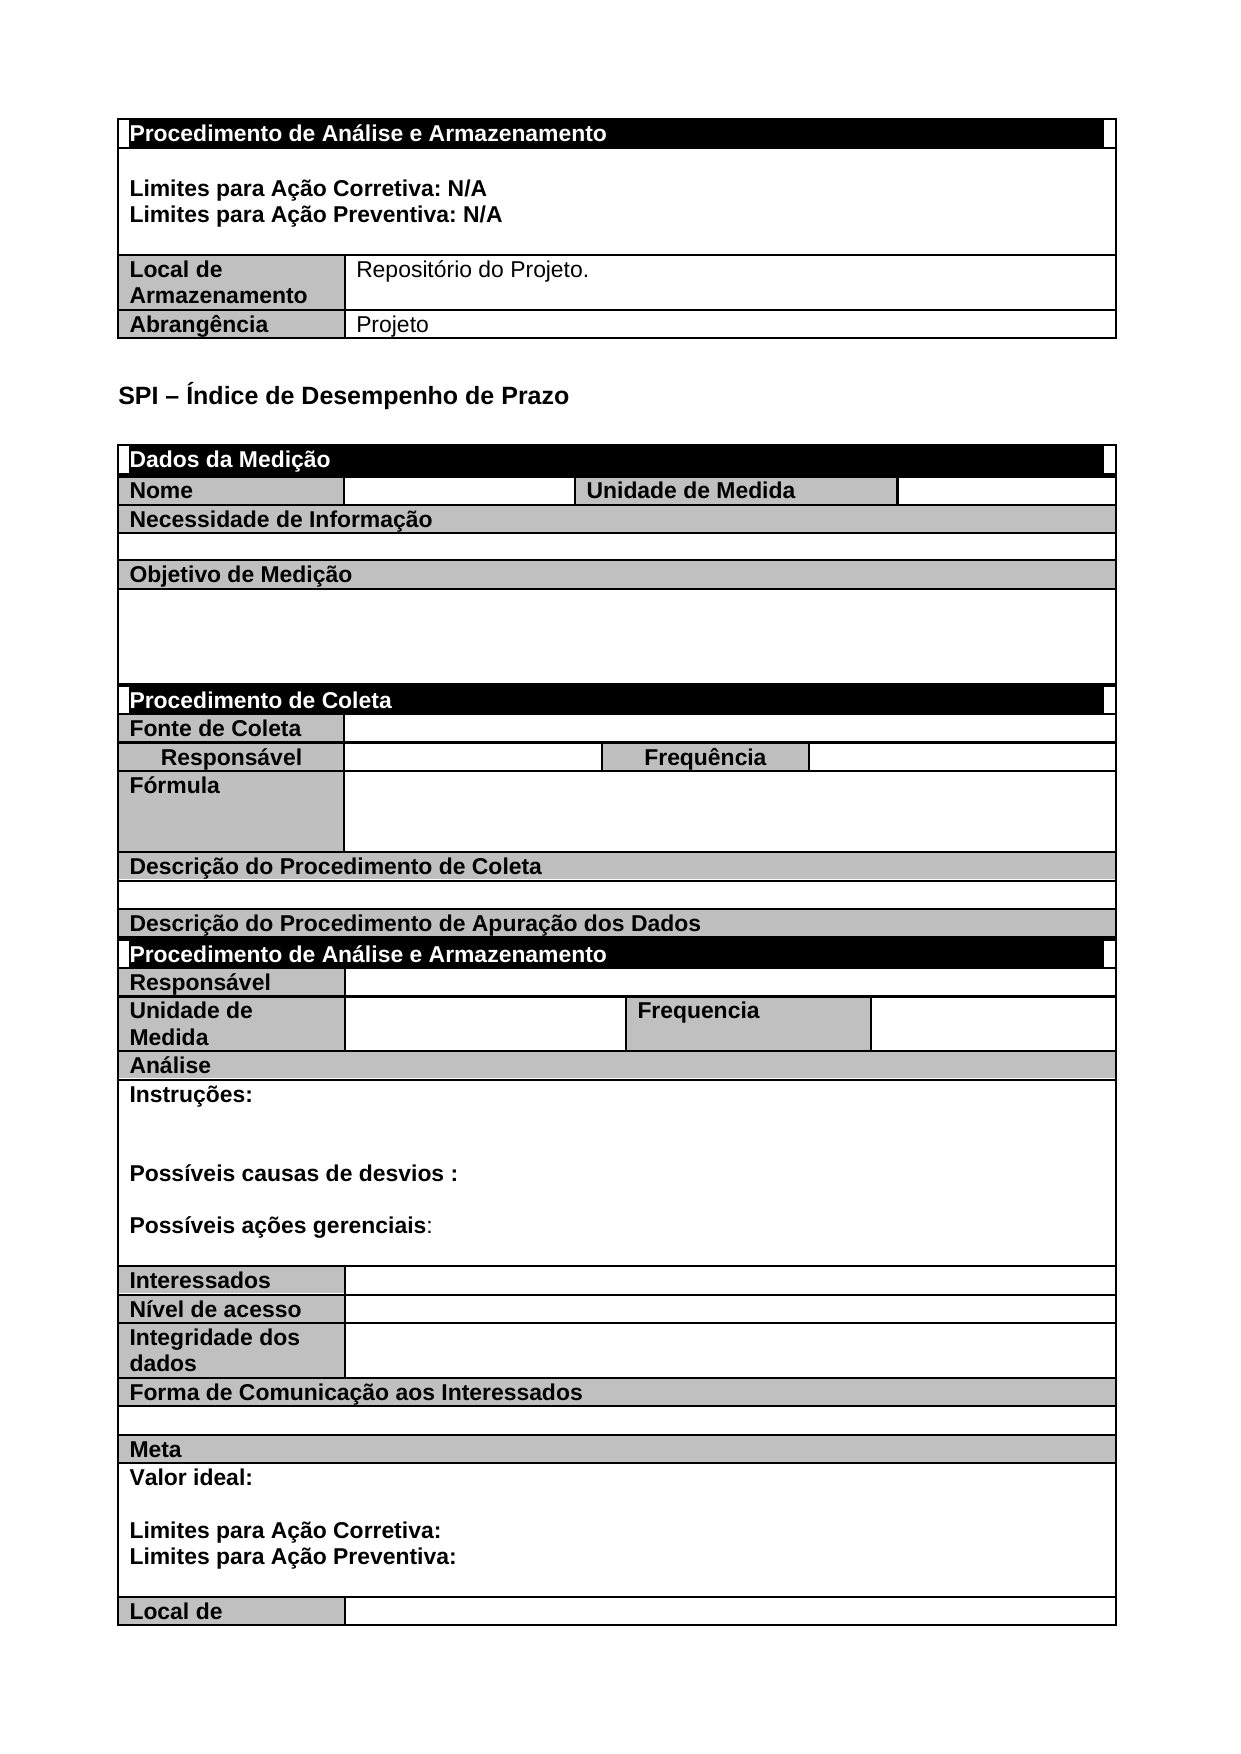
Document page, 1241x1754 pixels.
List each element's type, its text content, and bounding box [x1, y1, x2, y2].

table_cell Local de [119, 1598, 344, 1624]
table_cell Descrição do Procedimento de Coleta [119, 853, 1115, 879]
table_cell Nome [119, 478, 343, 504]
table_cell Fonte de Coleta [119, 715, 343, 741]
table_cell [345, 715, 1115, 741]
table_cell Frequência [603, 744, 808, 770]
table_cell Responsável [119, 969, 344, 995]
table_cell Frequencia [627, 998, 870, 1050]
table_cell [810, 744, 1115, 770]
table_cell Repositório do Projeto. [346, 256, 1115, 309]
table_cell Unidade de Medida [576, 478, 896, 504]
table_cell [346, 1324, 1115, 1377]
table_cell Responsável [119, 744, 343, 770]
table_cell [345, 478, 574, 504]
table_cell [119, 534, 1115, 559]
table_cell [119, 1407, 1115, 1434]
table_cell [346, 1598, 1115, 1624]
table_cell [346, 969, 1115, 995]
table_cell Abrangência [119, 311, 344, 337]
table_cell Meta [119, 1436, 1115, 1462]
table_cell Valor ideal: Limites para Ação Corretiva: Limites para Ação Preventiva: [119, 1464, 1115, 1596]
table_cell [119, 882, 1115, 908]
table_cell Projeto [346, 311, 1115, 337]
table_cell Forma de Comunicação aos Interessados [119, 1379, 1115, 1405]
table_cell Limites para Ação Corretiva: N/A Limites para Ação Preventiva: N/A [119, 149, 1115, 254]
table_cell Análise [119, 1052, 1115, 1078]
table_cell [345, 744, 601, 770]
table_cell [899, 478, 1115, 504]
table_cell Descrição do Procedimento de Apuração dos Dados [119, 910, 1115, 936]
table_cell Local de Armazenamento [119, 256, 344, 309]
table_cell Unidade de Medida [119, 998, 344, 1050]
table_cell [346, 1296, 1115, 1322]
table_cell Necessidade de Informação [119, 506, 1115, 532]
table_cell Integridade dos dados [119, 1324, 344, 1377]
table_cell [872, 998, 1115, 1050]
subtitle SPI – Índice de Desempenho de Prazo [118, 381, 1122, 409]
table_cell [119, 590, 1115, 682]
table_cell [345, 772, 1115, 851]
table_cell [346, 1267, 1115, 1293]
table_cell Nível de acesso [119, 1296, 344, 1322]
table_cell Interessados [119, 1267, 344, 1293]
table_cell Objetivo de Medição [119, 561, 1115, 588]
table_cell Instruções: Possíveis causas de desvios : Possíveis ações gerenciais: [119, 1081, 1115, 1265]
table_cell Fórmula [119, 772, 343, 851]
table_cell [346, 998, 625, 1050]
